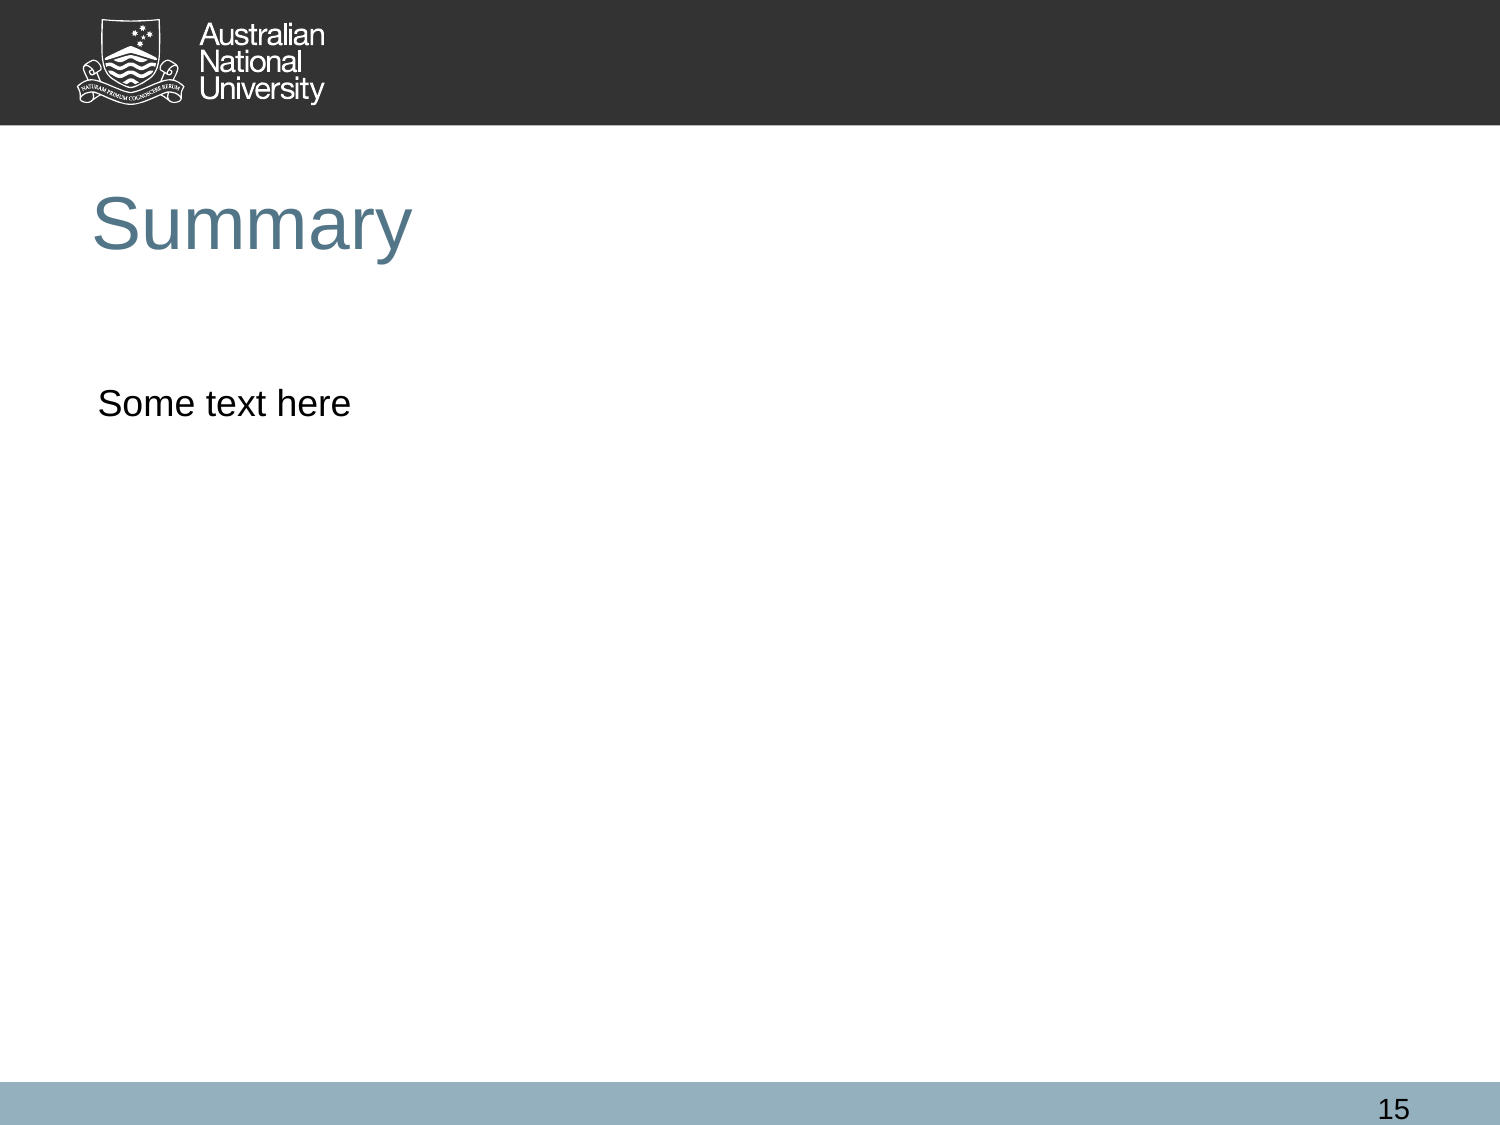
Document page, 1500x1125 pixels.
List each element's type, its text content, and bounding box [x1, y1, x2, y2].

title Summary [76, 125, 1427, 313]
text_box [1328, 1082, 1426, 1118]
text_box Some text here [82, 372, 1430, 432]
